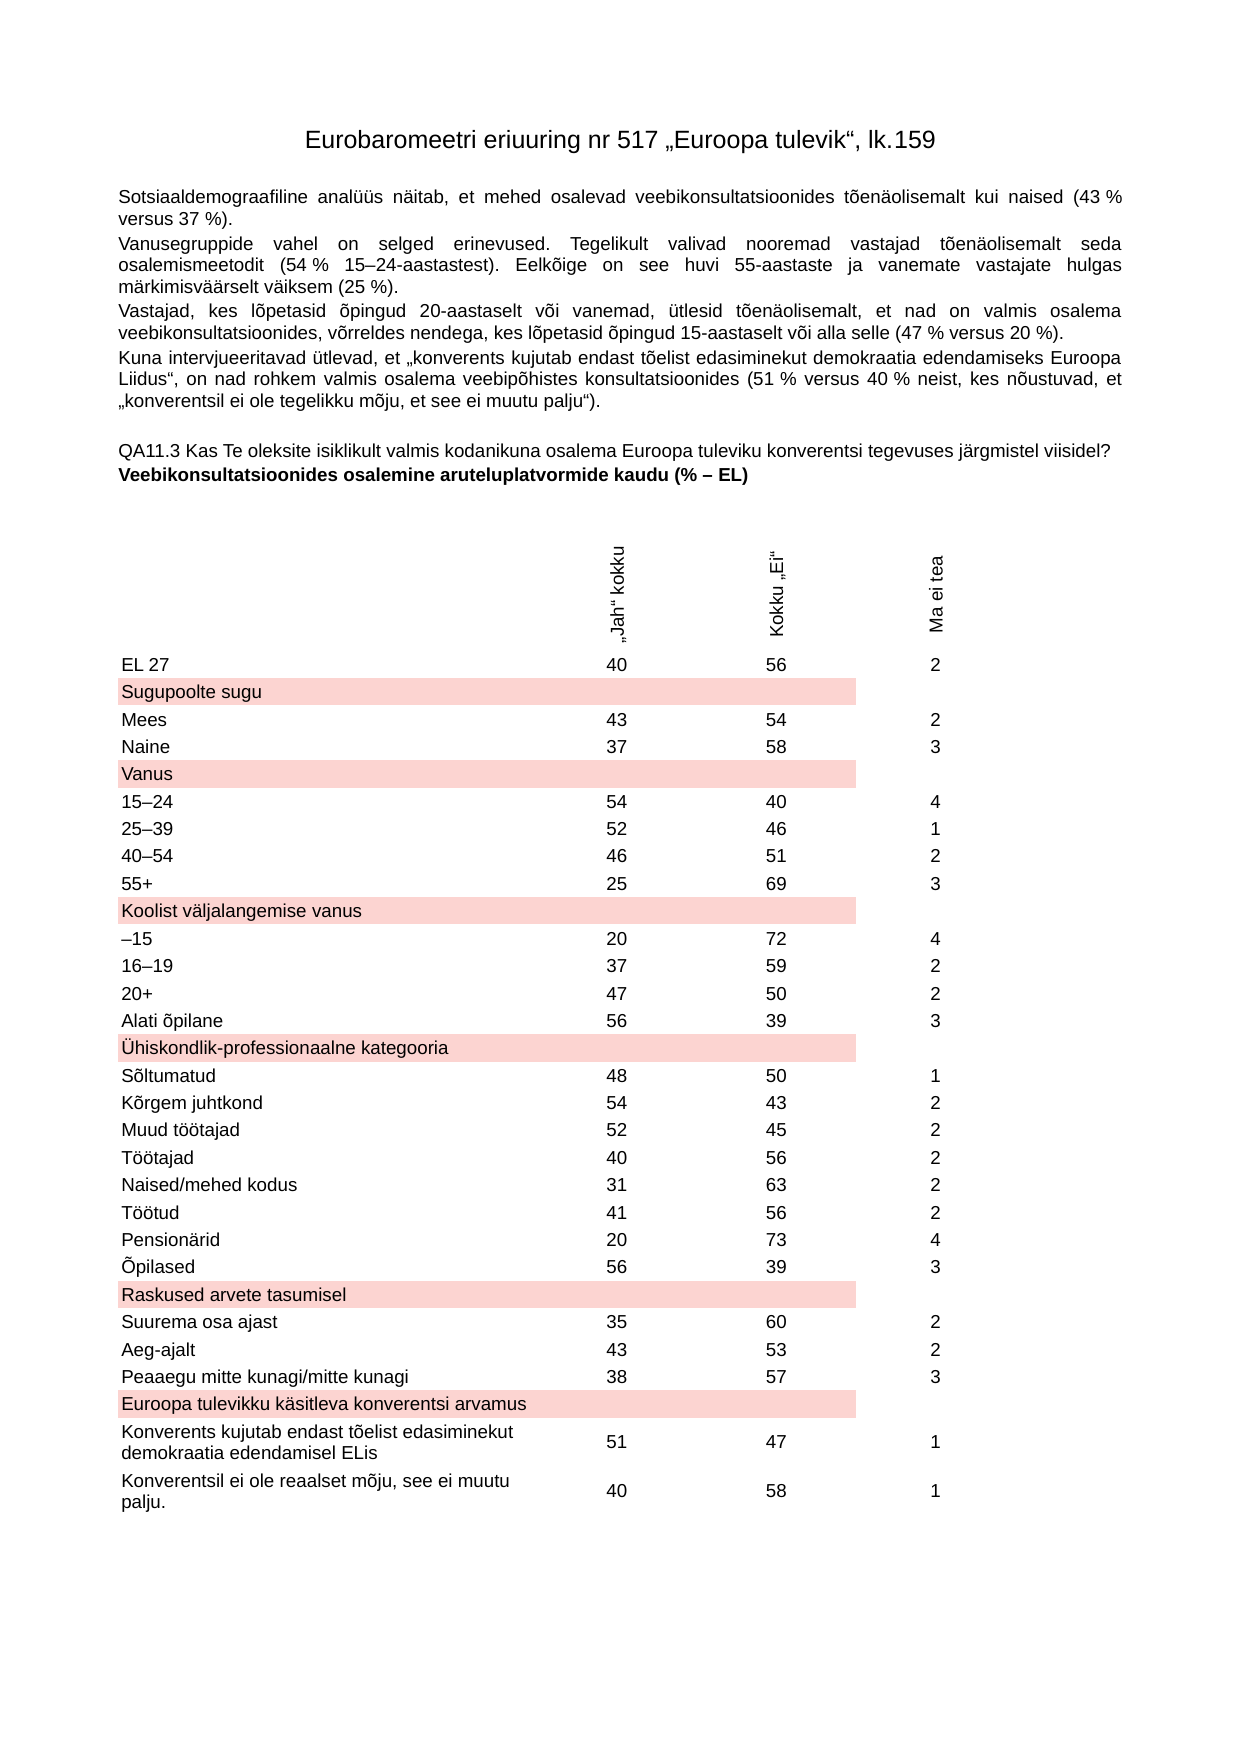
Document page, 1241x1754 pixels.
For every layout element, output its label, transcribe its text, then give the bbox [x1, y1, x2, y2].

text Veebikonsultatsioonides osalemine aruteluplatvormide kaudu (% – EL) [118, 464, 1122, 486]
table_cell [537, 897, 696, 924]
table_cell 54 [537, 1089, 696, 1116]
table_cell [856, 678, 1015, 705]
table_cell 58 [696, 1467, 856, 1516]
table_cell 51 [696, 843, 856, 870]
table_header [118, 539, 537, 651]
table_cell Ühiskondlik-professionaalne kategooria [118, 1034, 856, 1062]
table_cell Töötud [118, 1199, 537, 1226]
table_cell 2 [856, 843, 1015, 870]
table_cell Alati õpilane [118, 1007, 537, 1034]
table_cell [856, 1034, 1015, 1062]
table_cell 16–19 [118, 952, 537, 979]
table_cell 63 [696, 1171, 856, 1198]
table_cell 56 [537, 1007, 696, 1034]
table_cell 1 [856, 1467, 1015, 1516]
table_cell 59 [696, 952, 856, 979]
table_cell 1 [856, 815, 1015, 842]
table_cell Muud töötajad [118, 1116, 537, 1144]
table_cell 40 [537, 1144, 696, 1171]
table_cell Töötajad [118, 1144, 537, 1171]
table_cell 39 [696, 1253, 856, 1281]
table_cell 43 [537, 705, 696, 733]
table_cell 52 [537, 1116, 696, 1144]
table_cell 54 [696, 705, 856, 733]
table_cell Õpilased [118, 1253, 537, 1281]
table_cell 46 [696, 815, 856, 842]
table_cell [696, 760, 856, 788]
table_cell 56 [537, 1253, 696, 1281]
table_cell 60 [696, 1308, 856, 1336]
table_cell 31 [537, 1171, 696, 1198]
text Kuna intervjueeritavad ütlevad, et „konverents kujutab endast tõelist edasiminekut demokraatia edendamiseks Euroopa Liidus“, on nad rohkem valmis osalema veebipõhistes konsultatsioonides (51 % versus 40 % neist, kes nõustuvad, et „konverentsil ei ole tegelikku mõju, et see ei muutu palju“). [118, 347, 1122, 411]
table_cell 39 [696, 1007, 856, 1034]
table_cell [537, 760, 696, 788]
table_cell 51 [537, 1418, 696, 1467]
table_cell Kõrgem juhtkond [118, 1089, 537, 1116]
table_header Kokku „Ei“ [696, 539, 856, 651]
table_cell 3 [856, 733, 1015, 760]
table_cell 2 [856, 1336, 1015, 1363]
table_cell 35 [537, 1308, 696, 1336]
table_cell 2 [856, 1116, 1015, 1144]
table_cell 50 [696, 979, 856, 1007]
table_cell [696, 897, 856, 924]
table_cell 37 [537, 952, 696, 979]
table_cell Naine [118, 733, 537, 760]
table_cell 2 [856, 952, 1015, 979]
table_cell 3 [856, 1363, 1015, 1390]
table_cell Raskused arvete tasumisel [118, 1281, 856, 1308]
table_cell Koolist väljalangemise vanus [118, 897, 537, 924]
table_cell 40–54 [118, 843, 537, 870]
table_cell 3 [856, 870, 1015, 897]
table_cell 54 [537, 788, 696, 815]
table_cell 20 [537, 925, 696, 952]
table_cell 47 [696, 1418, 856, 1467]
table_cell [856, 760, 1015, 788]
table_cell 2 [856, 1089, 1015, 1116]
text QA11.3 Kas Te oleksite isiklikult valmis kodanikuna osalema Euroopa tuleviku konverentsi tegevuses järgmistel viisidel? [118, 439, 1122, 461]
table_cell Sugupoolte sugu [118, 678, 537, 705]
table_cell 55+ [118, 870, 537, 897]
table_cell Pensionärid [118, 1226, 537, 1253]
table_cell [856, 897, 1015, 924]
table_header Ma ei tea [856, 539, 1015, 651]
table_cell 40 [537, 1467, 696, 1516]
table_cell 2 [856, 979, 1015, 1007]
table_cell 20 [537, 1226, 696, 1253]
table_cell Suurema osa ajast [118, 1308, 537, 1336]
table_cell 47 [537, 979, 696, 1007]
table_cell [696, 678, 856, 705]
table_cell 45 [696, 1116, 856, 1144]
table_cell 15–24 [118, 788, 537, 815]
table_cell [696, 1390, 856, 1418]
table_cell 2 [856, 1171, 1015, 1198]
table_cell 4 [856, 1226, 1015, 1253]
table_cell 72 [696, 925, 856, 952]
table_cell 50 [696, 1062, 856, 1089]
table_cell Euroopa tulevikku käsitleva konverentsi arvamus [118, 1390, 537, 1418]
table_cell 73 [696, 1226, 856, 1253]
table_cell 43 [696, 1089, 856, 1116]
table_cell 57 [696, 1363, 856, 1390]
table_cell Mees [118, 705, 537, 733]
text Sotsiaaldemograafiline analüüs näitab, et mehed osalevad veebikonsultatsioonides tõenäolisemalt kui naised (43 % versus 37 %). [118, 186, 1122, 229]
table_cell 69 [696, 870, 856, 897]
table_cell 20+ [118, 979, 537, 1007]
table_cell 1 [856, 1062, 1015, 1089]
table_cell 46 [537, 843, 696, 870]
table_cell 4 [856, 925, 1015, 952]
table_cell Konverentsil ei ole reaalset mõju, see ei muutu palju. [118, 1467, 537, 1516]
table_cell 40 [537, 651, 696, 678]
table_cell 48 [537, 1062, 696, 1089]
table_cell Aeg-ajalt [118, 1336, 537, 1363]
table_cell 2 [856, 651, 1015, 678]
table_cell 56 [696, 1199, 856, 1226]
text Vastajad, kes lõpetasid õpingud 20-aastaselt või vanemad, ütlesid tõenäolisemalt, et nad on valmis osalema veebikonsultatsioonides, võrreldes nendega, kes lõpetasid õpingud 15-aastaselt või alla selle (47 % versus 20 %). [118, 300, 1122, 343]
table_cell Vanus [118, 760, 537, 788]
table_cell 53 [696, 1336, 856, 1363]
table_cell 3 [856, 1007, 1015, 1034]
table_cell 2 [856, 1308, 1015, 1336]
table_cell Peaaegu mitte kunagi/mitte kunagi [118, 1363, 537, 1390]
table_cell 56 [696, 651, 856, 678]
table_cell 2 [856, 705, 1015, 733]
table_cell 25 [537, 870, 696, 897]
table_cell 56 [696, 1144, 856, 1171]
table_cell 43 [537, 1336, 696, 1363]
table_cell EL 27 [118, 651, 537, 678]
table_cell [537, 1390, 696, 1418]
table_cell 41 [537, 1199, 696, 1226]
table_cell [856, 1281, 1015, 1308]
table_cell 4 [856, 788, 1015, 815]
table_cell Sõltumatud [118, 1062, 537, 1089]
text Vanusegruppide vahel on selged erinevused. Tegelikult valivad nooremad vastajad tõenäolisemalt seda osalemismeetodit (54 % 15–24-aastastest). Eelkõige on see huvi 55-aastaste ja vanemate vastajate hulgas märkimisväärselt väiksem (25 %). [118, 232, 1122, 297]
table_cell Konverents kujutab endast tõelist edasiminekut demokraatia edendamisel ELis [118, 1418, 537, 1467]
table_cell 40 [696, 788, 856, 815]
table_cell 37 [537, 733, 696, 760]
table_cell 1 [856, 1418, 1015, 1467]
table_cell 2 [856, 1144, 1015, 1171]
table_cell [856, 1390, 1015, 1418]
table_header „Jah“ kokku [537, 539, 696, 651]
table_cell 2 [856, 1199, 1015, 1226]
table_cell Naised/mehed kodus [118, 1171, 537, 1198]
table_cell 58 [696, 733, 856, 760]
table_cell 25–39 [118, 815, 537, 842]
table_cell –15 [118, 925, 537, 952]
table_cell 3 [856, 1253, 1015, 1281]
table_cell [537, 678, 696, 705]
table_cell 52 [537, 815, 696, 842]
table_cell 38 [537, 1363, 696, 1390]
